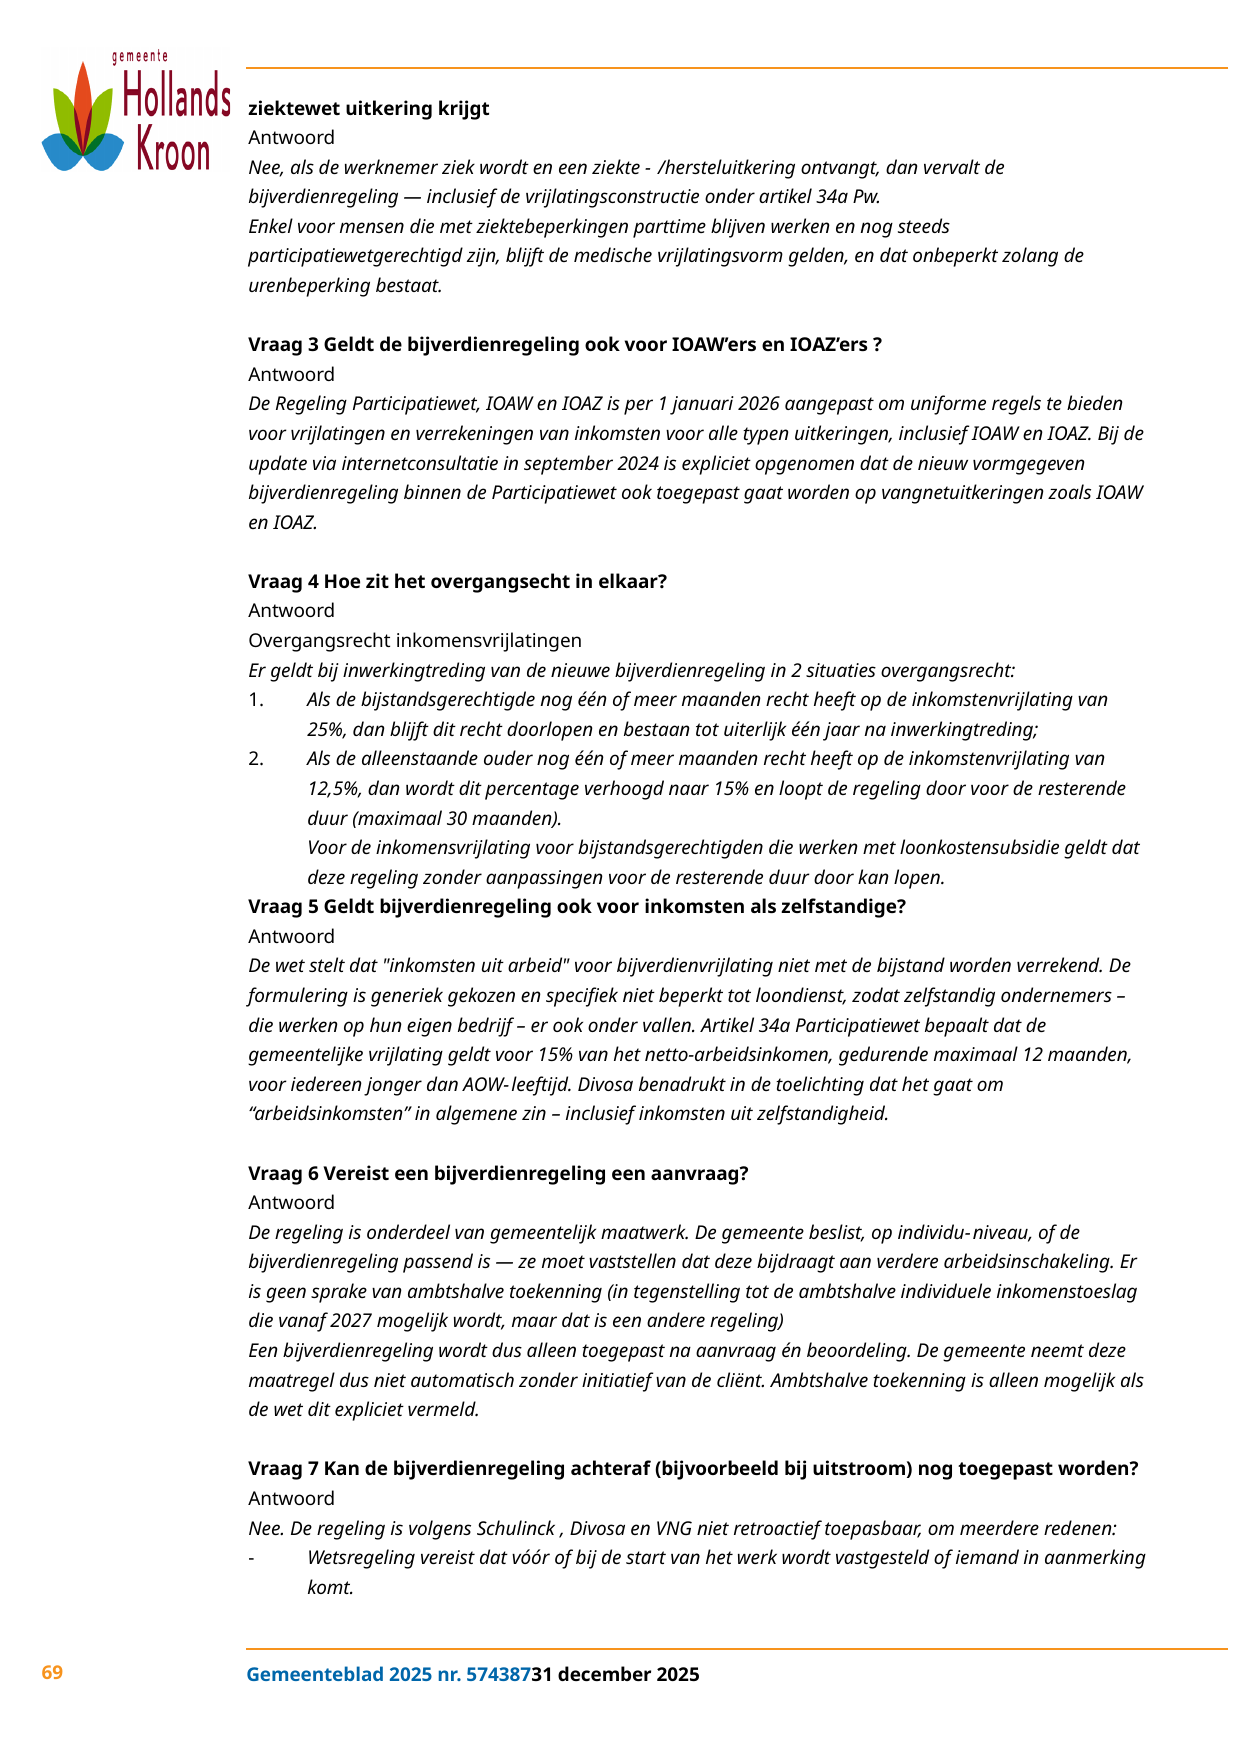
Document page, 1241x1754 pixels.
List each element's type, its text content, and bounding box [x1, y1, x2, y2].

text Vraag 6 Vereist een bijverdienregeling een aanvraag? [248, 1160, 1152, 1186]
text De Regeling Participatiewet, IOAW en IOAZ is per 1 januari 2026 aangepast om uniforme regels te bieden voor vrijlatingen en verrekeningen van inkomsten voor alle typen uitkeringen, inclusief IOAW en IOAZ. Bij de update via internetconsultatie in september 2024 is expliciet opgenomen dat de nieuw vormgegeven bijverdienregeling binnen de Participatiewet ook toegepast gaat worden op vangnetuitkeringen zoals IOAW en IOAZ. [248, 391, 1152, 535]
list Voor de inkomensvrijlating voor bijstandsgerechtigden die werken met loonkostensubsidie geldt dat deze regeling zonder aanpassingen voor de resterende duur door kan lopen. [248, 834, 1152, 890]
text Vraag 5 Geldt bijverdienregeling ook voor inkomsten als zelfstandige? [248, 893, 1152, 919]
text Antwoord [248, 598, 1152, 623]
text Een bijverdienregeling wordt dus alleen toegepast na aanvraag én beoordeling. De gemeente neemt deze maatregel dus niet automatisch zonder initiatief van de cliënt. Ambtshalve toekenning is alleen mogelijk als de wet dit expliciet vermeld. [248, 1337, 1152, 1422]
picture [41, 47, 231, 172]
text Overgangsrecht inkomensvrijlatingen [248, 627, 1152, 653]
text Er geldt bij inwerkingtreding van de nieuwe bijverdienregeling in 2 situaties overgangsrecht: [248, 657, 1152, 683]
text Antwoord [248, 1189, 1152, 1215]
text Vraag 4 Hoe zit het overgangsecht in elkaar? [248, 568, 1152, 594]
text Nee. De regeling is volgens Schulinck , Divosa en VNG niet retroactief toepasbaar, om meerdere redenen: [248, 1515, 1152, 1541]
text Antwoord [248, 923, 1152, 949]
text Vraag 3 Geldt de bijverdienregeling ook voor IOAW’ers en IOAZ’ers ? [248, 331, 1152, 357]
text De wet stelt dat "inkomsten uit arbeid" voor bijverdienvrijlating niet met de bijstand worden verrekend. De formulering is generiek gekozen en specifiek niet beperkt tot loondienst, zodat zelfstandig ondernemers – die werken op hun eigen bedrijf – er ook onder vallen. Artikel 34a Participatiewet bepaalt dat de gemeentelijke vrijlating geldt voor 15% van het netto-arbeidsinkomen, gedurende maximaal 12 maanden, voor iedereen jonger dan AOW‑leeftijd. Divosa benadrukt in de toelichting dat het gaat om “arbeidsinkomsten” in algemene zin – inclusief inkomsten uit zelfstandigheid. [248, 953, 1152, 1126]
list Als de alleenstaande ouder nog één of meer maanden recht heeft op de inkomstenvrijlating van 12,5%, dan wordt dit percentage verhoogd naar 15% en loopt de regeling door voor de resterende duur (maximaal 30 maanden). [248, 746, 1152, 831]
text ziektewet uitkering krijgt [248, 95, 1152, 121]
text Antwoord [248, 361, 1152, 387]
text Vraag 7 Kan de bijverdienregeling achteraf (bijvoorbeeld bij uitstroom) nog toegepast worden? [248, 1456, 1152, 1481]
list Wetsregeling vereist dat vóór of bij de start van het werk wordt vastgesteld of iemand in aanmerking komt. [248, 1544, 1152, 1600]
text Antwoord [248, 124, 1152, 150]
text De regeling is onderdeel van gemeentelijk maatwerk. De gemeente beslist, op individu‑niveau, of de bijverdienregeling passend is — ze moet vaststellen dat deze bijdraagt aan verdere arbeidsinschakeling. Er is geen sprake van ambtshalve toekenning (in tegenstelling tot de ambtshalve individuele inkomenstoeslag die vanaf 2027 mogelijk wordt, maar dat is een andere regeling) [248, 1219, 1152, 1333]
text Antwoord [248, 1485, 1152, 1511]
text Nee, als de werknemer ziek wordt en een ziekte ‑ /hersteluitkering ontvangt, dan vervalt de bijverdienregeling — inclusief de vrijlatingsconstructie onder artikel 34a Pw. [248, 154, 1152, 209]
list Als de bijstandsgerechtigde nog één of meer maanden recht heeft op de inkomstenvrijlating van 25%, dan blijft dit recht doorlopen en bestaan tot uiterlijk één jaar na inwerkingtreding; [248, 686, 1152, 742]
text Enkel voor mensen die met ziektebeperkingen parttime blijven werken en nog steeds participatiewetgerechtigd zijn, blijft de medische vrijlatingsvorm gelden, en dat onbeperkt zolang de urenbeperking bestaat. [248, 213, 1152, 298]
